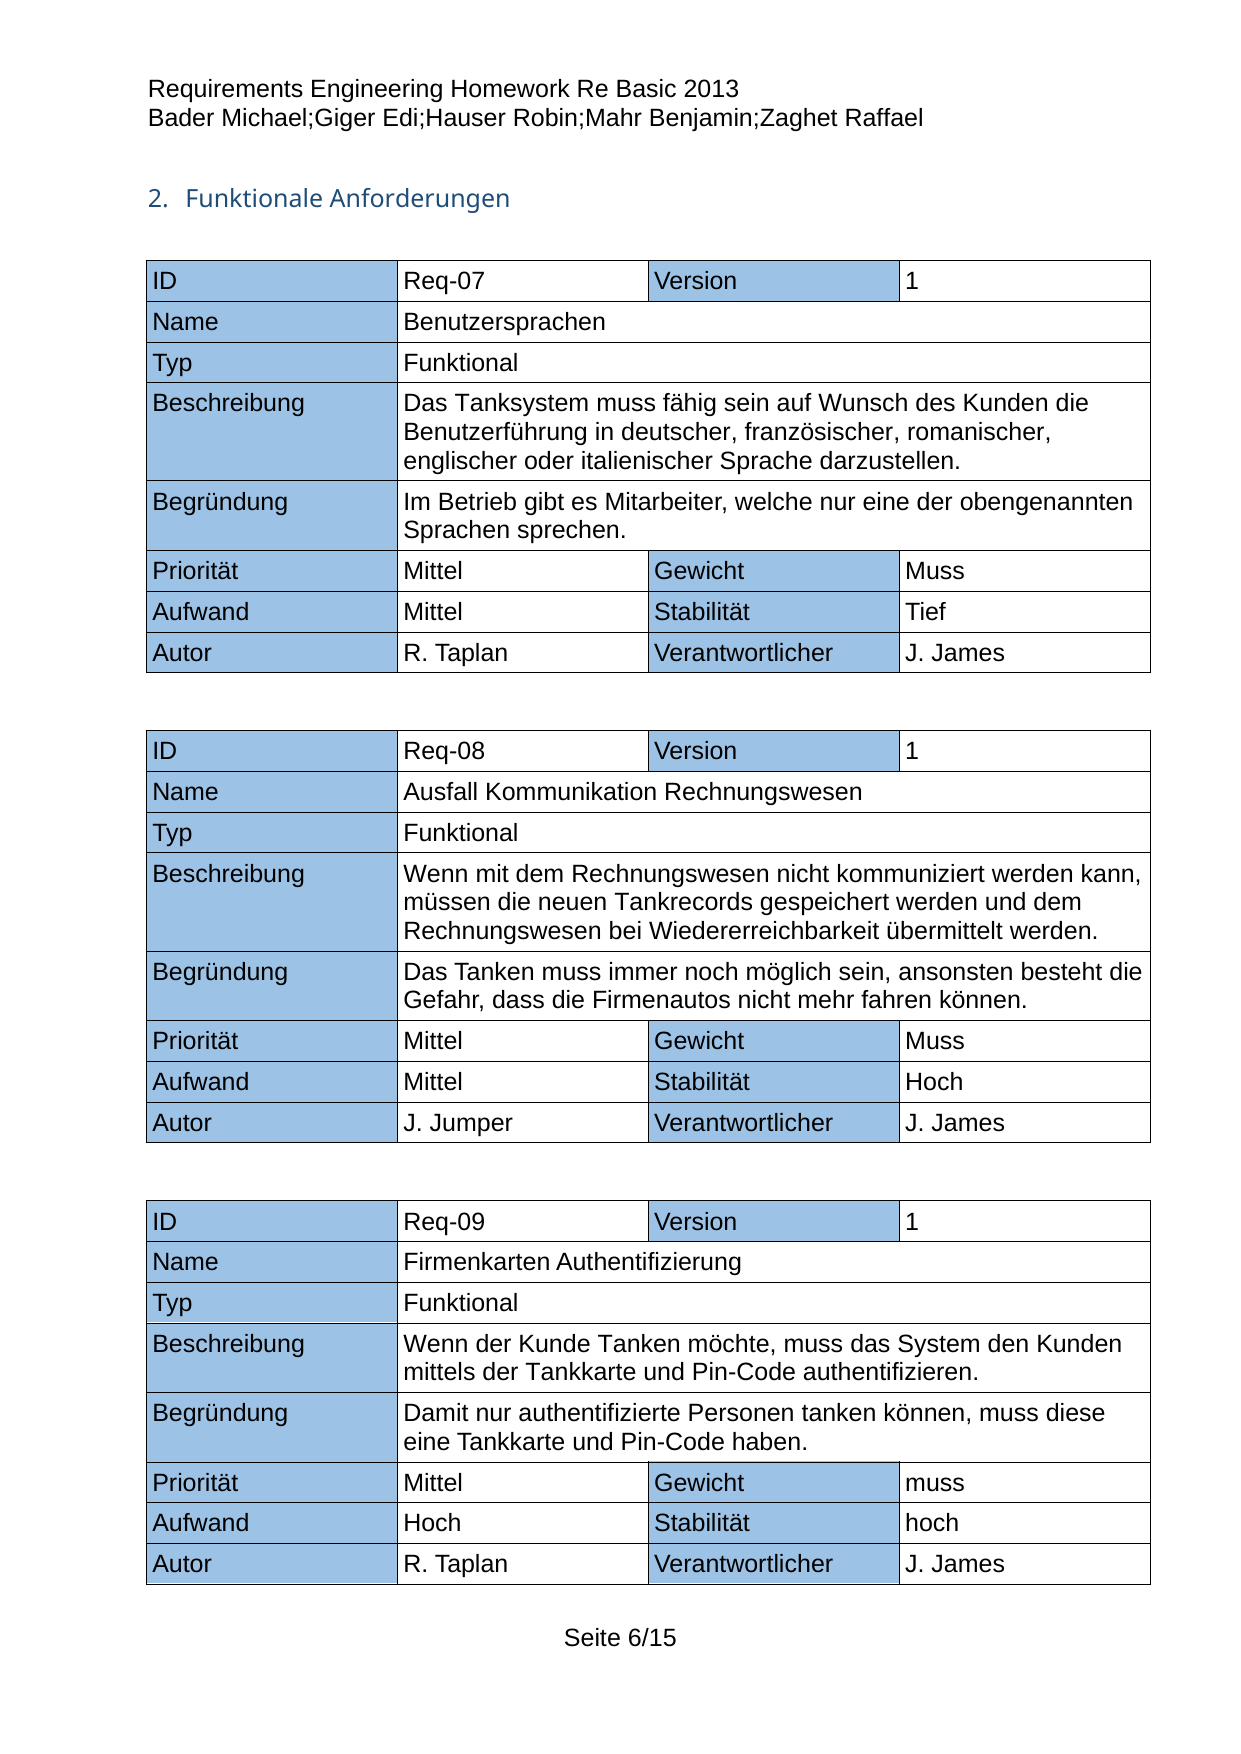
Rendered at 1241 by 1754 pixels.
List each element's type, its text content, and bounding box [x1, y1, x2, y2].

table_cell J. James [900, 1544, 1150, 1583]
table_cell Begründung [147, 1393, 397, 1461]
table_header ID [147, 731, 397, 771]
table_cell Beschreibung [147, 1324, 397, 1392]
table_header ID [147, 261, 397, 301]
table_cell Mittel [398, 592, 648, 631]
table_header Version [649, 731, 899, 771]
table_cell Das Tanken muss immer noch möglich sein, ansonsten besteht die Gefahr, dass die Firmenautos nicht mehr fahren können. [398, 952, 1150, 1020]
table_cell Gewicht [649, 1021, 899, 1061]
table_cell Beschreibung [147, 853, 397, 951]
table_cell hoch [900, 1503, 1150, 1543]
table_cell J. James [900, 1103, 1150, 1142]
table_header 1 [900, 1201, 1150, 1241]
table_cell Name [147, 1242, 397, 1282]
table_cell Aufwand [147, 1503, 397, 1543]
table_header Req-07 [398, 261, 648, 301]
table_cell Begründung [147, 952, 397, 1020]
table_cell Wenn mit dem Rechnungswesen nicht kommuniziert werden kann, müssen die neuen Tankrecords gespeichert werden und dem Rechnungswesen bei Wiedererreichbarkeit übermittelt werden. [398, 853, 1150, 951]
table_cell Autor [147, 633, 397, 672]
table_header Version [649, 1201, 899, 1241]
table_header ID [147, 1201, 397, 1241]
table_cell Gewicht [649, 551, 899, 591]
table_cell Typ [147, 343, 397, 382]
table_header Req-09 [398, 1201, 648, 1241]
table_cell Priorität [147, 1463, 397, 1502]
table_cell R. Taplan [398, 633, 648, 672]
table_cell J. James [900, 633, 1150, 672]
table_cell Verantwortlicher [649, 1103, 899, 1142]
table_cell Mittel [398, 1463, 648, 1502]
table_cell Beschreibung [147, 383, 397, 480]
table_cell Damit nur authentifizierte Personen tanken können, muss diese eine Tankkarte und Pin-Code haben. [398, 1393, 1150, 1461]
table_cell Aufwand [147, 1062, 397, 1101]
table_cell Wenn der Kunde Tanken möchte, muss das System den Kunden mittels der Tankkarte und Pin-Code authentifizieren. [398, 1324, 1150, 1392]
table_cell Typ [147, 1283, 397, 1322]
table_cell Funktional [398, 813, 1150, 852]
table_cell Muss [900, 551, 1150, 591]
table_cell Benutzersprachen [398, 302, 1150, 341]
table_cell Priorität [147, 551, 397, 591]
table_cell Gewicht [649, 1463, 899, 1502]
subtitle Funktionale Anforderungen [148, 181, 1093, 214]
table_cell Hoch [398, 1503, 648, 1543]
table_cell Mittel [398, 1021, 648, 1061]
table_cell Firmenkarten Authentifizierung [398, 1242, 1150, 1282]
table_cell Name [147, 302, 397, 341]
table_cell J. Jumper [398, 1103, 648, 1142]
table_cell Aufwand [147, 592, 397, 631]
table_cell Das Tanksystem muss fähig sein auf Wunsch des Kunden die Benutzerführung in deutscher, französischer, romanischer, englischer oder italienischer Sprache darzustellen. [398, 383, 1150, 480]
table_cell Funktional [398, 343, 1150, 382]
table_cell Muss [900, 1021, 1150, 1061]
table_cell Verantwortlicher [649, 1544, 899, 1583]
table_cell muss [900, 1463, 1150, 1502]
table_cell Stabilität [649, 592, 899, 631]
table_cell Stabilität [649, 1062, 899, 1101]
table_cell R. Taplan [398, 1544, 648, 1583]
table_cell Im Betrieb gibt es Mitarbeiter, welche nur eine der obengenannten Sprachen sprechen. [398, 481, 1150, 550]
table_header 1 [900, 261, 1150, 301]
table_cell Ausfall Kommunikation Rechnungswesen [398, 772, 1150, 812]
table_cell Name [147, 772, 397, 812]
table_cell Funktional [398, 1283, 1150, 1322]
table_header Req-08 [398, 731, 648, 771]
table_cell Begründung [147, 481, 397, 550]
table_cell Verantwortlicher [649, 633, 899, 672]
table_cell Autor [147, 1544, 397, 1583]
table_cell Priorität [147, 1021, 397, 1061]
table_cell Hoch [900, 1062, 1150, 1101]
table_cell Typ [147, 813, 397, 852]
table_cell Tief [900, 592, 1150, 631]
table_cell Mittel [398, 551, 648, 591]
table_header 1 [900, 731, 1150, 771]
table_header Version [649, 261, 899, 301]
table_cell Stabilität [649, 1503, 899, 1543]
table_cell Autor [147, 1103, 397, 1142]
table_cell Mittel [398, 1062, 648, 1101]
